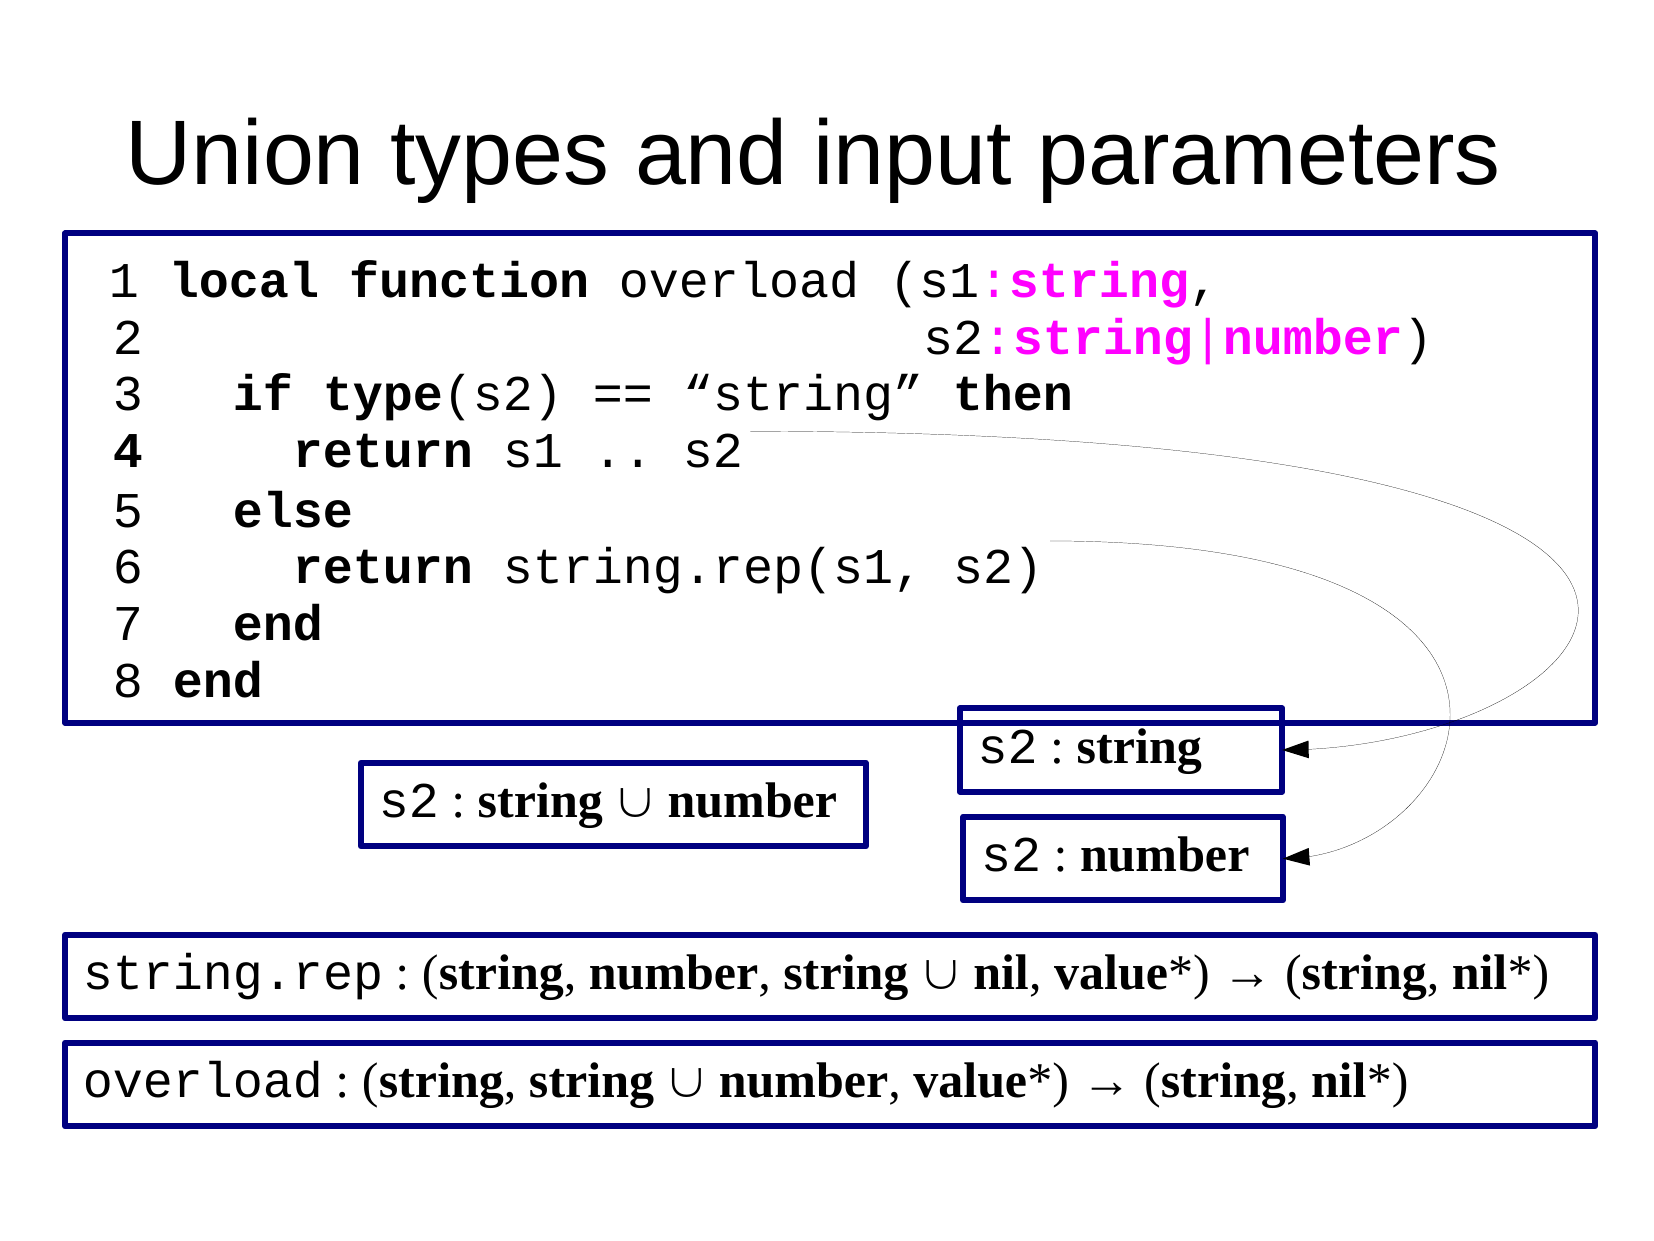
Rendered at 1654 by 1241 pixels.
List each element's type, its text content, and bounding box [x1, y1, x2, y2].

text_box string.rep : (string, number, string ∪ nil, value*) → (string, nil*) [65, 934, 1596, 1019]
text_box overload : (string, string ∪ number, value*) → (string, nil*) [65, 1042, 1596, 1127]
text_box s2 : string ∪ number [360, 762, 866, 847]
title Union types and input parameters [82, 49, 1571, 230]
text_box s2 : string [960, 708, 1283, 792]
text_box s2 : number [963, 816, 1283, 901]
text_box 1 local function overload (s1:string, 2 s2:string|number) 3 if type(s2) == “string” then 4 return s1 .. s2 5 else 6 return string.rep(s1, s2) 7 end 8 end [65, 233, 1596, 679]
